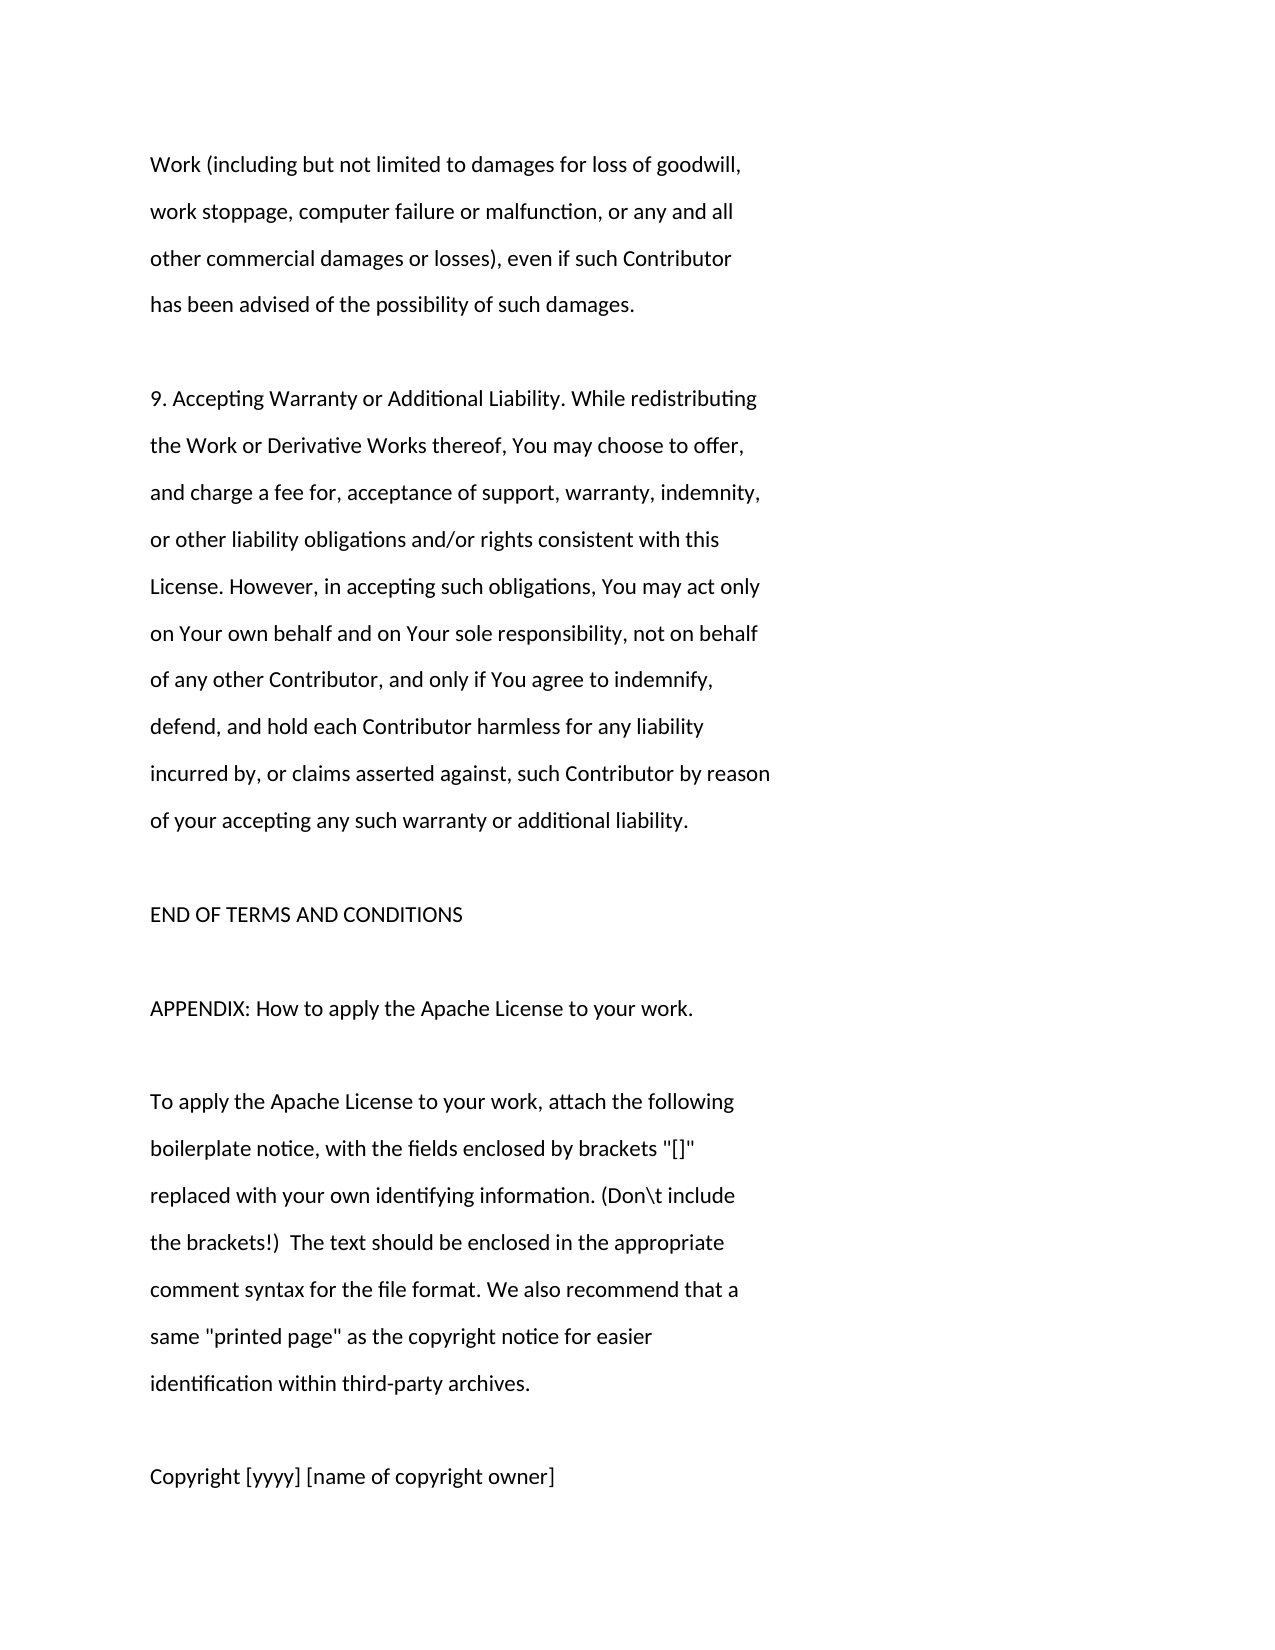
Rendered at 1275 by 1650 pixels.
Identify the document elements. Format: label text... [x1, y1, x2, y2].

text To apply the Apache License to your work, attach the following [150, 1087, 1125, 1116]
text END OF TERMS AND CONDITIONS [150, 900, 1125, 928]
text boilerplate notice, with the fields enclosed by brackets "[]" [150, 1134, 1125, 1162]
text or other liability obligations and/or rights consistent with this [150, 525, 1125, 553]
text the Work or Derivative Works thereof, You may choose to offer, [150, 431, 1125, 459]
text of any other Contributor, and only if You agree to indemnify, [150, 666, 1125, 694]
text of your accepting any such warranty or additional liability. [150, 806, 1125, 834]
text and charge a fee for, acceptance of support, warranty, indemnity, [150, 478, 1125, 506]
text APPENDIX: How to apply the Apache License to your work. [150, 994, 1125, 1022]
text work stoppage, computer failure or malfunction, or any and all [150, 197, 1125, 225]
text the brackets!) The text should be enclosed in the appropriate [150, 1228, 1125, 1256]
text 9. Accepting Warranty or Additional Liability. While redistributing [150, 384, 1125, 412]
text replaced with your own identifying information. (Don\t include [150, 1181, 1125, 1209]
text Work (including but not limited to damages for loss of goodwill, [150, 150, 1125, 178]
text defend, and hold each Contributor harmless for any liability [150, 712, 1125, 741]
text comment syntax for the file format. We also recommend that a [150, 1275, 1125, 1303]
text other commercial damages or losses), even if such Contributor [150, 244, 1125, 272]
text on Your own behalf and on Your sole responsibility, not on behalf [150, 619, 1125, 647]
text Copyright [yyyy] [name of copyright owner] [150, 1462, 1125, 1491]
text identification within third-party archives. [150, 1369, 1125, 1397]
text incurred by, or claims asserted against, such Contributor by reason [150, 759, 1125, 787]
text has been advised of the possibility of such damages. [150, 291, 1125, 319]
text same "printed page" as the copyright notice for easier [150, 1322, 1125, 1350]
text License. However, in accepting such obligations, You may act only [150, 572, 1125, 600]
